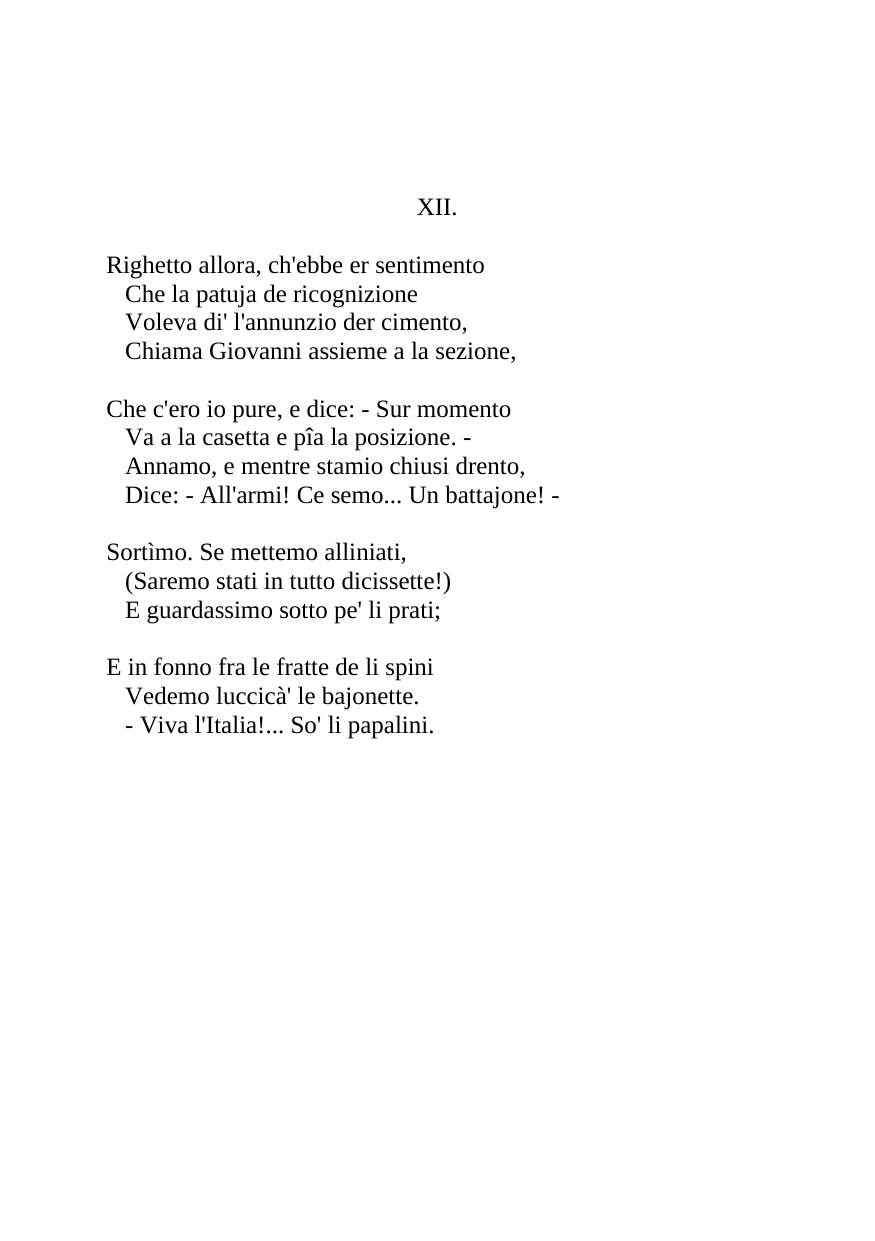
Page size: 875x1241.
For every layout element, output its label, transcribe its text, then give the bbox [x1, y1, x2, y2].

text Che la patuja de ricognizione [125, 279, 768, 307]
text Sortìmo. Se mettemo alliniati, [106, 537, 768, 566]
text Che c'ero io pure, e dice: - Sur momento [106, 394, 768, 422]
text (Saremo stati in tutto dicissette!) [125, 566, 768, 595]
text Voleva di' l'annunzio der cimento, [125, 307, 768, 336]
text Vedemo luccicà' le bajonette. [125, 681, 768, 710]
text Righetto allora, ch'ebbe er sentimento [106, 250, 768, 279]
text Annamo, e mentre stamio chiusi drento, [125, 451, 768, 480]
text Chiama Giovanni assieme a la sezione, [125, 336, 768, 365]
text Va a la casetta e pîa la posizione. - [125, 422, 768, 451]
text XII. [106, 192, 768, 221]
text Dice: - All'armi! Ce semo... Un battajone! - [125, 480, 768, 509]
text E guardassimo sotto pe' li prati; [125, 595, 768, 624]
text - Viva l'Italia!... So' li papalini. [125, 710, 768, 739]
text E in fonno fra le fratte de li spini [106, 652, 768, 681]
